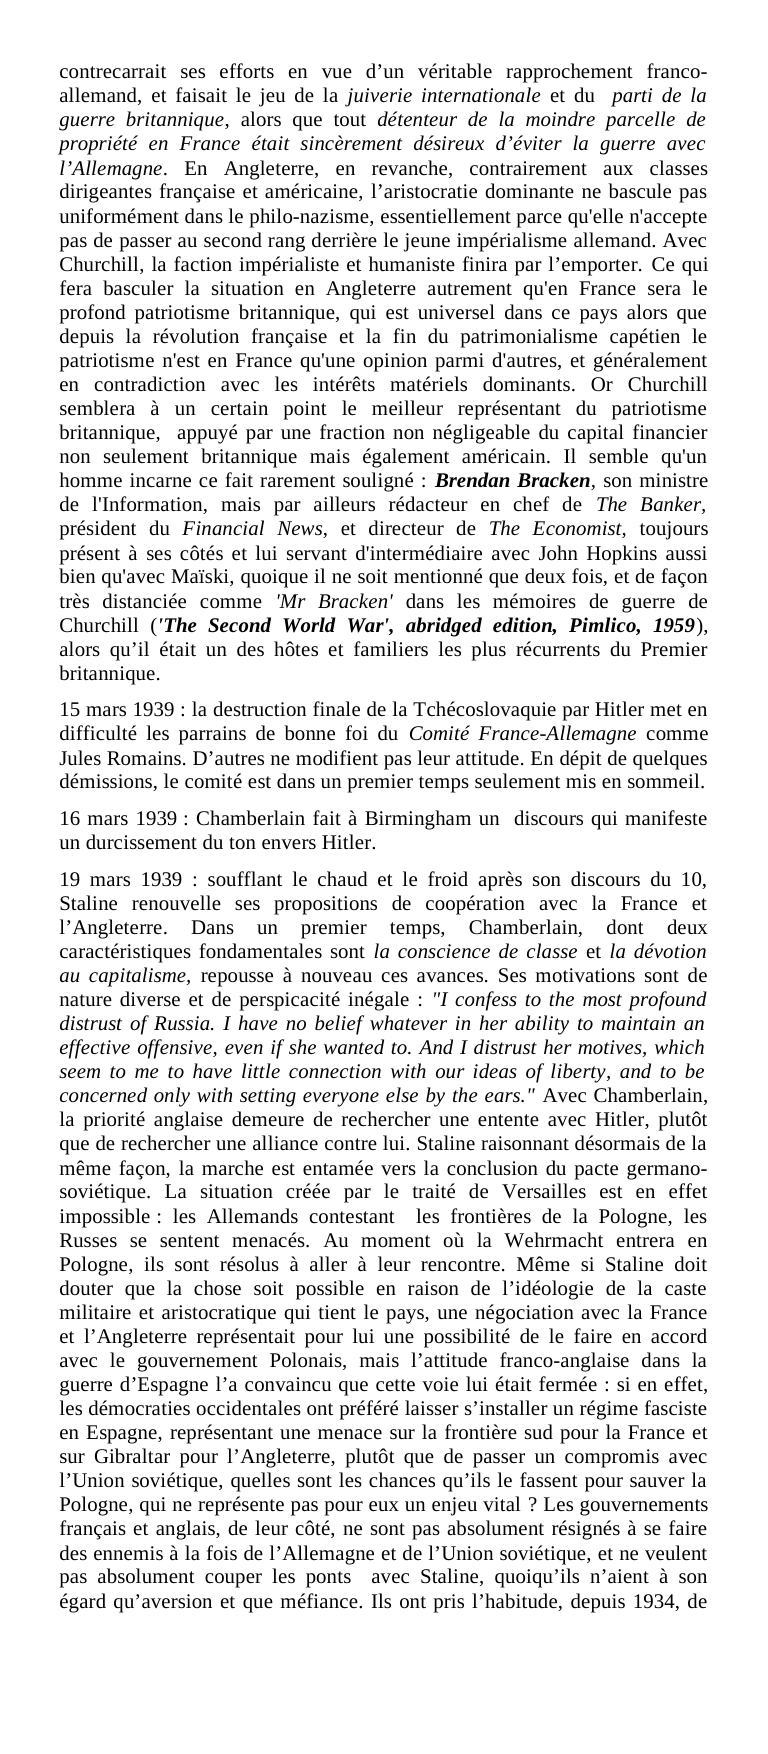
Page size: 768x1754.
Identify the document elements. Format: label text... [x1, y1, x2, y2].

text 19 mars 1939 : soufflant le chaud et le froid après son discours du 10, Staline renouvelle ses propositions de coopération avec la France et l’Angleterre. Dans un premier temps, Chamberlain, dont deux caractéristiques fondamentales sont la conscience de classe et la dévotion au capitalisme, repousse à nouveau ces avances. Ses motivations sont de nature diverse et de perspicacité inégale : "I confess to the most profound distrust of Russia. I have no belief whatever in her ability to maintain an effective offensive, even if she wanted to. And I distrust her motives, which seem to me to have little connection with our ideas of liberty, and to be concerned only with setting everyone else by the ears." Avec Chamberlain, la priorité anglaise demeure de rechercher une entente avec Hitler, plutôt que de rechercher une alliance contre lui. Staline raisonnant désormais de la même façon, la marche est entamée vers la conclusion du pacte germano-soviétique. La situation créée par le traité de Versailles est en effet impossible : les Allemands contestant les frontières de la Pologne, les Russes se sentent menacés. Au moment où la Wehrmacht entrera en Pologne, ils sont résolus à aller à leur rencontre. Même si Staline doit douter que la chose soit possible en raison de l’idéologie de la caste militaire et aristocratique qui tient le pays, une négociation avec la France et l’Angleterre représentait pour lui une possibilité de le faire en accord avec le gouvernement Polonais, mais l’attitude franco-anglaise dans la guerre d’Espagne l’a convaincu que cette voie lui était fermée : si en effet, les démocraties occidentales ont préféré laisser s’installer un régime fasciste en Espagne, représentant une menace sur la frontière sud pour la France et sur Gibraltar pour l’Angleterre, plutôt que de passer un compromis avec l’Union soviétique, quelles sont les chances qu’ils le fassent pour sauver la Pologne, qui ne représente pas pour eux un enjeu vital ? Les gouvernements français et anglais, de leur côté, ne sont pas absolument résignés à se faire des ennemis à la fois de l’Allemagne et de l’Union soviétique, et ne veulent pas absolument couper les ponts avec Staline, quoiqu’ils n’aient à son égard qu’aversion et que méfiance. Ils ont pris l’habitude, depuis 1934, de [59, 867, 709, 1612]
text 16 mars 1939 : Chamberlain fait à Birmingham un discours qui manifeste un durcissement du ton envers Hitler. [59, 806, 709, 854]
text contrecarrait ses efforts en vue d’un véritable rapprochement franco-allemand, et faisait le jeu de la juiverie internationale et du parti de la guerre britannique, alors que tout détenteur de la moindre parcelle de propriété en France était sincèrement désireux d’éviter la guerre avec l’Allemagne. En Angleterre, en revanche, contrairement aux classes dirigeantes française et américaine, l’aristocratie dominante ne bascule pas uniformément dans le philo-nazisme, essentiellement parce qu'elle n'accepte pas de passer au second rang derrière le jeune impérialisme allemand. Avec Churchill, la faction impérialiste et humaniste finira par l’emporter. Ce qui fera basculer la situation en Angleterre autrement qu'en France sera le profond patriotisme britannique, qui est universel dans ce pays alors que depuis la révolution française et la fin du patrimonialisme capétien le patriotisme n'est en France qu'une opinion parmi d'autres, et généralement en contradiction avec les intérêts matériels dominants. Or Churchill semblera à un certain point le meilleur représentant du patriotisme britannique, appuyé par une fraction non négligeable du capital financier non seulement britannique mais également américain. Il semble qu'un homme incarne ce fait rarement souligné : Brendan Bracken, son ministre de l'Information, mais par ailleurs rédacteur en chef de The Banker, président du Financial News, et directeur de The Economist, toujours présent à ses côtés et lui servant d'intermédiaire avec John Hopkins aussi bien qu'avec Maïski, quoique il ne soit mentionné que deux fois, et de façon très distanciée comme 'Mr Bracken' dans les mémoires de guerre de Churchill ('The Second World War', abridged edition, Pimlico, 1959), alors qu’il était un des hôtes et familiers les plus récurrents du Premier britannique. [59, 59, 709, 685]
text 15 mars 1939 : la destruction finale de la Tchécoslovaquie par Hitler met en difficulté les parrains de bonne foi du Comité France-Allemagne comme Jules Romains. D’autres ne modifient pas leur attitude. En dépit de quelques démissions, le comité est dans un premier temps seulement mis en sommeil. [59, 697, 709, 793]
